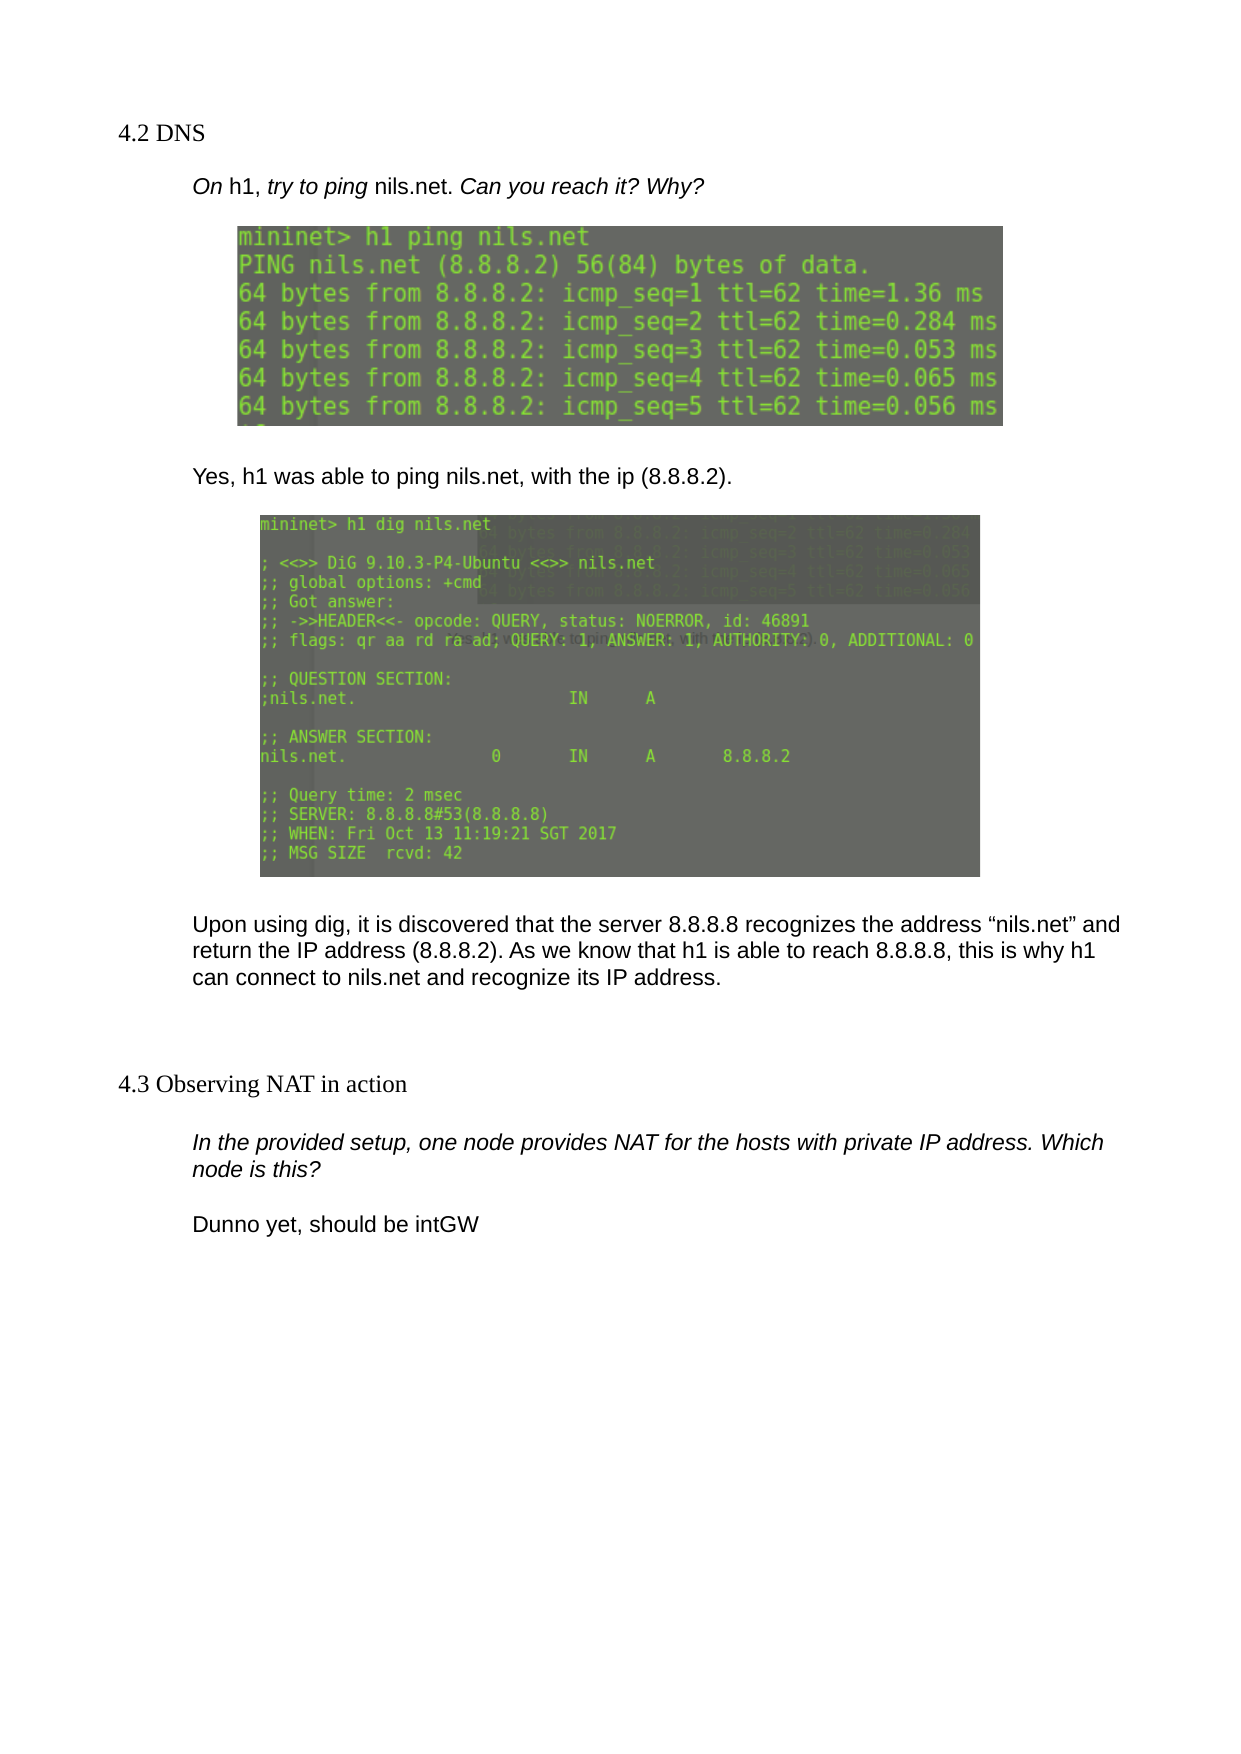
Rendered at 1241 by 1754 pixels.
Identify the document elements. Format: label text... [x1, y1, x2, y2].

text 4.2 DNS [118, 118, 1122, 147]
picture [260, 515, 980, 877]
text In the provided setup, one node provides NAT for the hosts with private IP address. Which node is this? [118, 1127, 1122, 1182]
picture [237, 226, 1003, 426]
text 4.3 Observing NAT in action [118, 1069, 1122, 1098]
text Dunno yet, should be intGW [118, 1211, 1122, 1237]
text On h1, try to ping nils.net. Can you reach it? Why? [118, 173, 1122, 199]
text Yes, h1 was able to ping nils.net, with the ip (8.8.8.2). [118, 463, 1122, 489]
text Upon using dig, it is discovered that the server 8.8.8.8 recognizes the address “nils.net” and return the IP address (8.8.8.2). As we know that h1 is able to reach 8.8.8.8, this is why h1 can connect to nils.net and recognize its IP address. [118, 911, 1122, 990]
